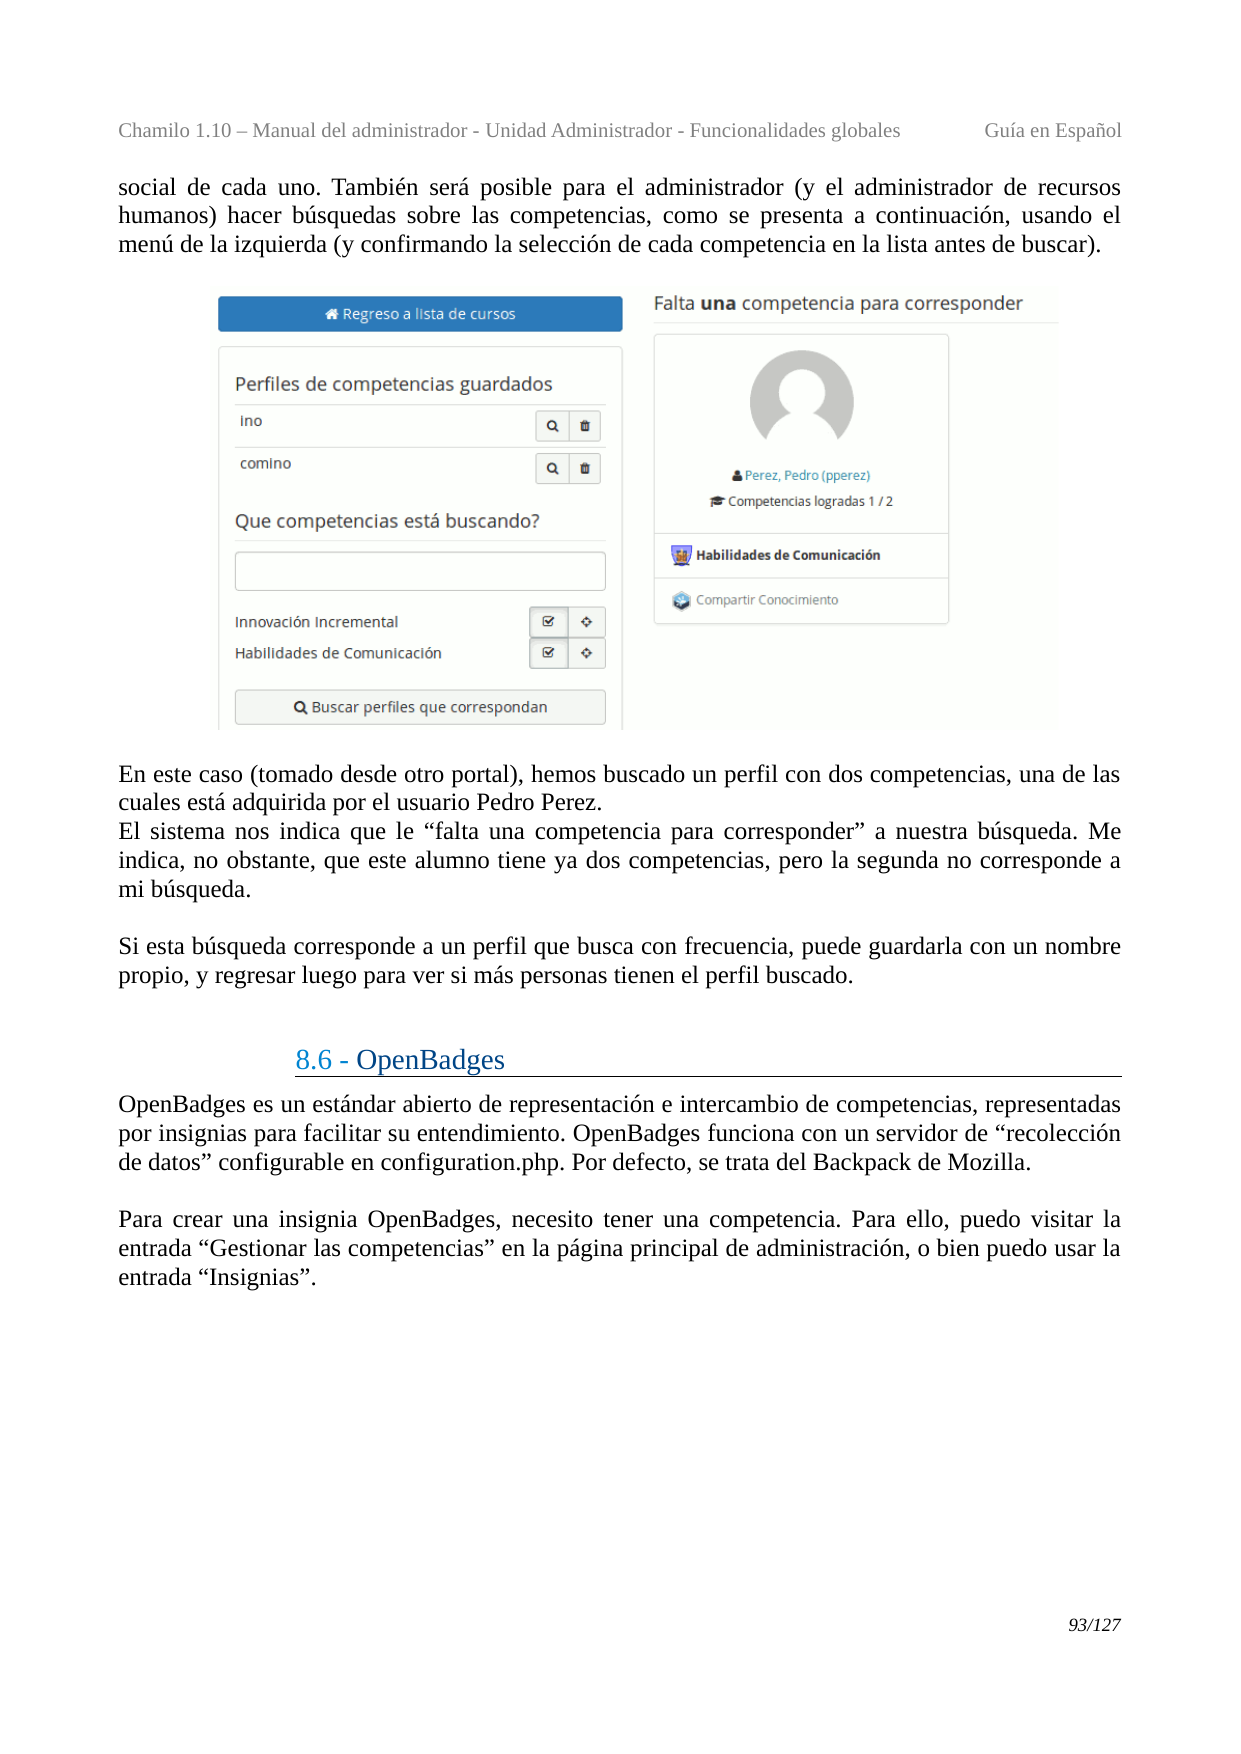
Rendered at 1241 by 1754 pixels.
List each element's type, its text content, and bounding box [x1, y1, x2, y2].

picture [210, 286, 1059, 730]
text Si esta búsqueda corresponde a un perfil que busca con frecuencia, puede guardarla con un nombre propio, y regresar luego para ver si más personas tienen el perfil buscado. [118, 931, 1122, 989]
text social de cada uno. También será posible para el administrador (y el administrador de recursos humanos) hacer búsquedas sobre las competencias, como se presenta a continuación, usando el menú de la izquierda (y confirmando la selección de cada competencia en la lista antes de buscar). [118, 172, 1122, 258]
text OpenBadges es un estándar abierto de representación e intercambio de competencias, representadas por insignias para facilitar su entendimiento. OpenBadges funciona con un servidor de “recolección de datos” configurable en configuration.php. Por defecto, se trata del Backpack de Mozilla. [118, 1089, 1122, 1175]
text Para crear una insignia OpenBadges, necesito tener una competencia. Para ello, puedo visitar la entrada “Gestionar las competencias” en la página principal de administración, o bien puedo usar la entrada “Insignias”. [118, 1204, 1122, 1290]
subtitle OpenBadges [295, 1042, 1122, 1076]
text En este caso (tomado desde otro portal), hemos buscado un perfil con dos competencias, una de las cuales está adquirida por el usuario Pedro Perez. [118, 759, 1122, 816]
text El sistema nos indica que le “falta una competencia para corresponder” a nuestra búsqueda. Me indica, no obstante, que este alumno tiene ya dos competencias, pero la segunda no corresponde a mi búsqueda. [118, 816, 1122, 902]
